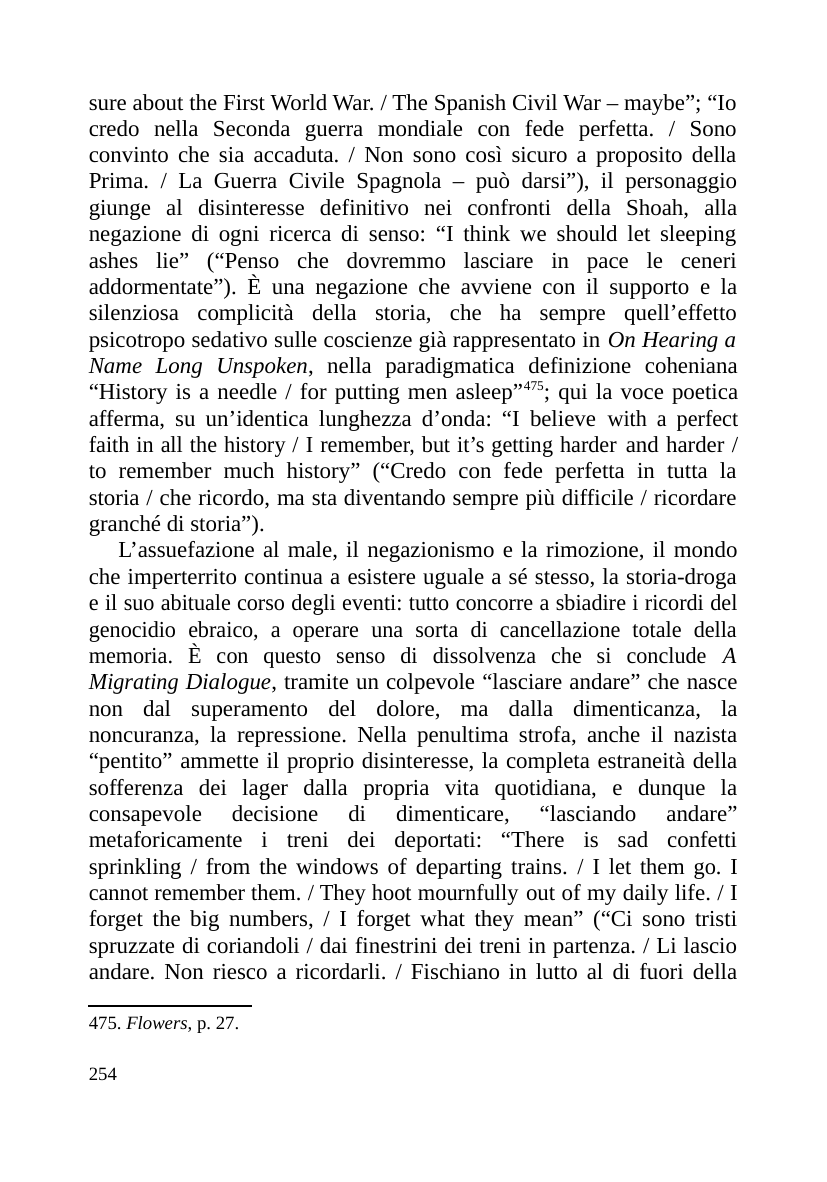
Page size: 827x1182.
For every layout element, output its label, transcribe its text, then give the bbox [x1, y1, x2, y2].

text Flowers, p. 27. [88, 1012, 738, 1034]
text sure about the First World War. / The Spanish Civil War – maybe”; “Io credo nella Seconda guerra mondiale con fede perfetta. / Sono convinto che sia accaduta. / Non sono così sicuro a proposito della Prima. / La Guerra Civile Spagnola – può darsi”), il personaggio giunge al disinteresse definitivo nei confronti della Shoah, alla negazione di ogni ricerca di senso: “I think we should let sleeping ashes lie” (“Penso che dovremmo lasciare in pace le ceneri addormentate”). È una negazione che avviene con il supporto e la silenziosa complicità della storia, che ha sempre quell’effetto psicotropo sedativo sulle coscienze già rappresentato in On Hearing a Name Long Unspoken, nella paradigmatica definizione coheniana “History is a needle / for putting men asleep”; qui la voce poetica afferma, su un’identica lunghezza d’onda: “I believe with a perfect faith in all the history / I remember, but it’s getting harder and harder / to remember much history” (“Credo con fede perfetta in tutta la storia / che ricordo, ma sta diventando sempre più difficile / ricordare granché di storia”). [88, 88, 738, 537]
text L’assuefazione al male, il negazionismo e la rimozione, il mondo che imperterrito continua a esistere uguale a sé stesso, la storia-droga e il suo abituale corso degli eventi: tutto concorre a sbiadire i ricordi del genocidio ebraico, a operare una sorta di cancellazione totale della memoria. È con questo senso di dissolvenza che si conclude A Migrating Dialogue, tramite un colpevole “lasciare andare” che nasce non dal superamento del dolore, ma dalla dimenticanza, la noncuranza, la repressione. Nella penultima strofa, anche il nazista “pentito” ammette il proprio disinteresse, la completa estraneità della sofferenza dei lager dalla propria vita quotidiana, e dunque la consapevole decisione di dimenticare, “lasciando andare” metaforicamente i treni dei deportati: “There is sad confetti sprinkling / from the windows of departing trains. / I let them go. I cannot remember them. / They hoot mournfully out of my daily life. / I forget the big numbers, / I forget what they mean” (“Ci sono tristi spruzzate di coriandoli / dai finestrini dei treni in partenza. / Li lascio andare. Non riesco a ricordarli. / Fischiano in lutto al di fuori della [88, 537, 738, 984]
